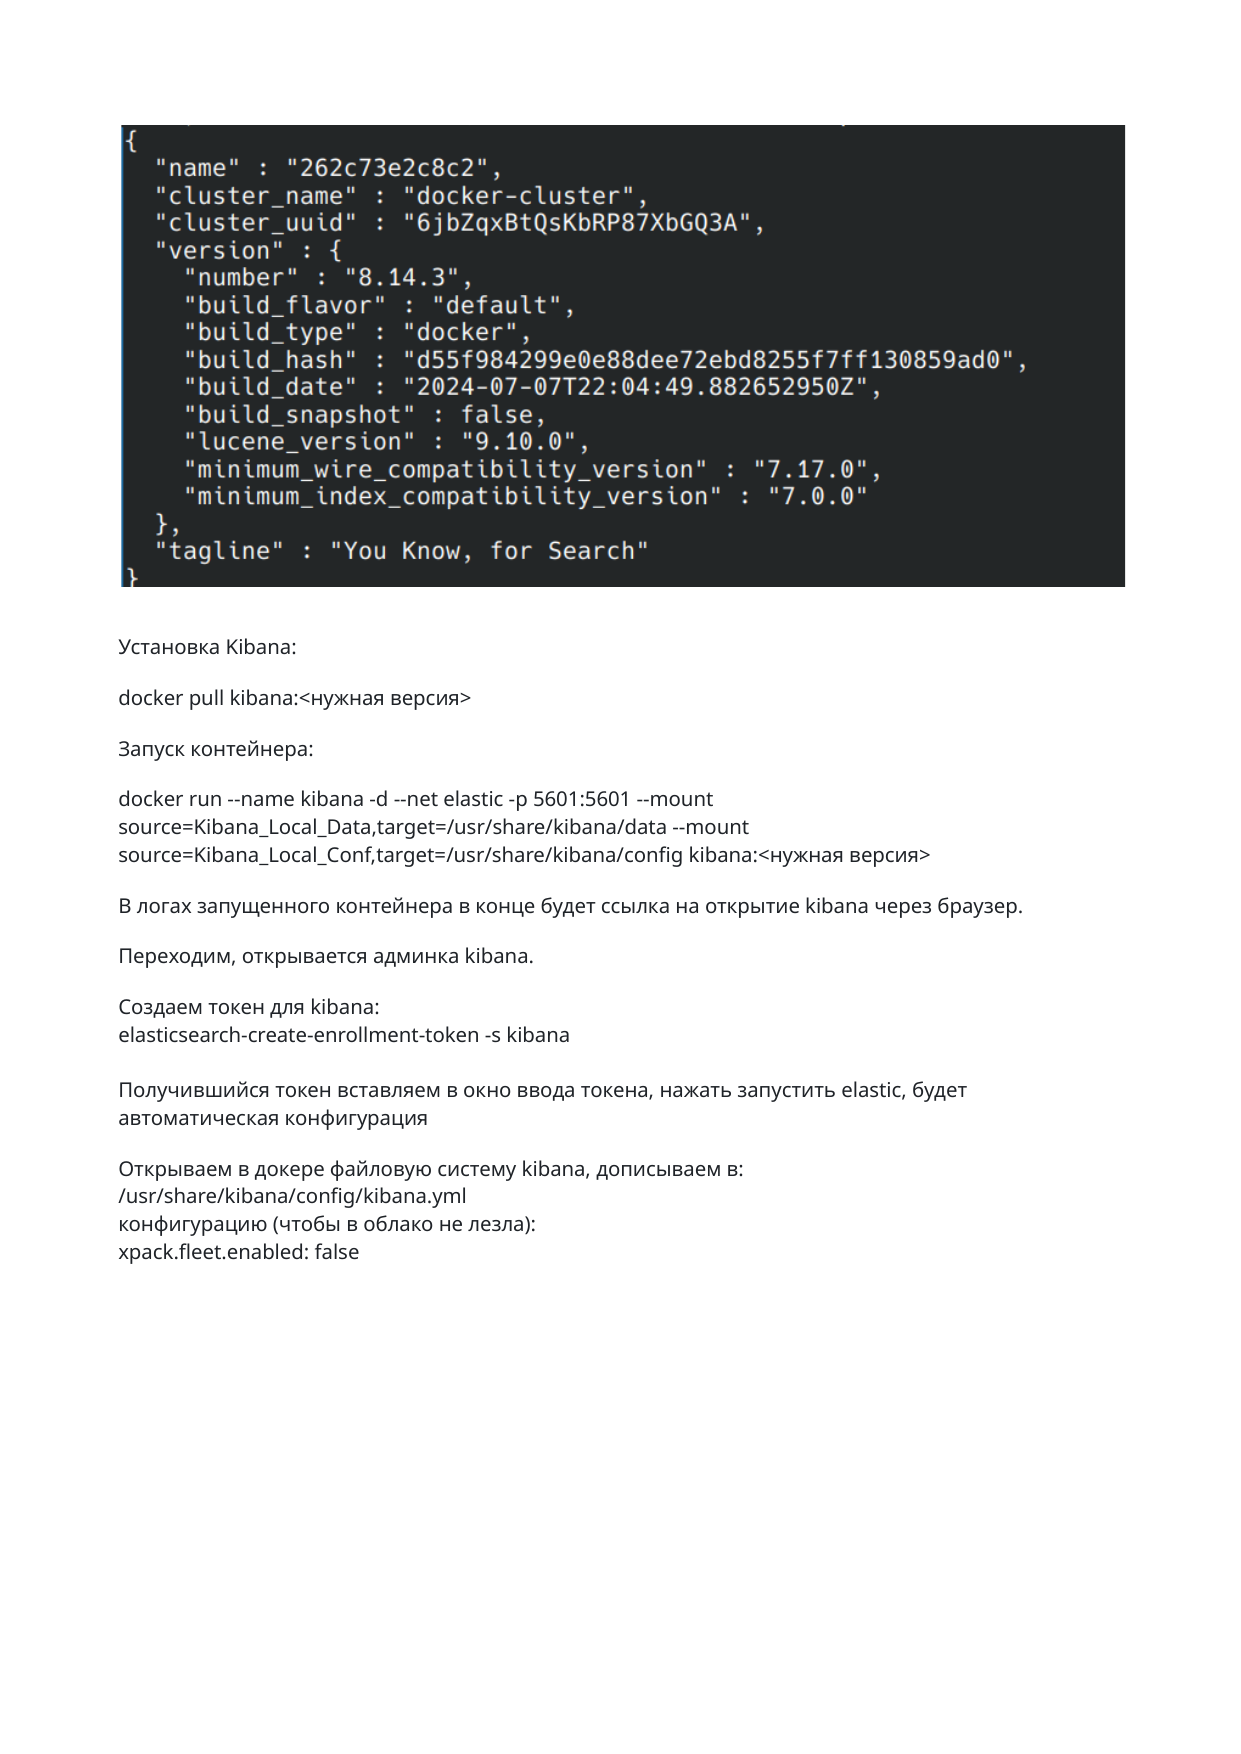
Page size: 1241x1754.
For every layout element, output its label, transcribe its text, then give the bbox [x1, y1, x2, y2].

text /usr/share/kibana/config/kibana.yml [118, 1182, 1122, 1210]
text elasticsearch-create-enrollment-token -s kibana [118, 1020, 1122, 1048]
text docker run --name kibana -d --net elastic -p 5601:5601 --mount source=Kibana_Local_Data,target=/usr/share/kibana/data --mount source=Kibana_Local_Conf,target=/usr/share/kibana/config kibana:<нужная версия> [118, 785, 1122, 868]
picture [121, 125, 1125, 587]
text Получившийся токен вставляем в окно ввода токена, нажать запустить elastic, будет автоматическая конфигурация [118, 1076, 1122, 1131]
text Установка Kibana: [118, 633, 1122, 661]
text xpack.fleet.enabled: false [118, 1237, 1122, 1265]
text Запуск контейнера: [118, 734, 1122, 762]
text В логах запущенного контейнера в конце будет ссылка на открытие kibana через браузер. [118, 891, 1122, 919]
text Переходим, открывается админка kibana. [118, 942, 1122, 970]
text Создаем токен для kibana: [118, 993, 1122, 1020]
text docker pull kibana:<нужная версия> [118, 684, 1122, 711]
text конфигурацию (чтобы в облако не лезла): [118, 1210, 1122, 1237]
text Открываем в докере файловую систему kibana, дописываем в: [118, 1154, 1122, 1182]
